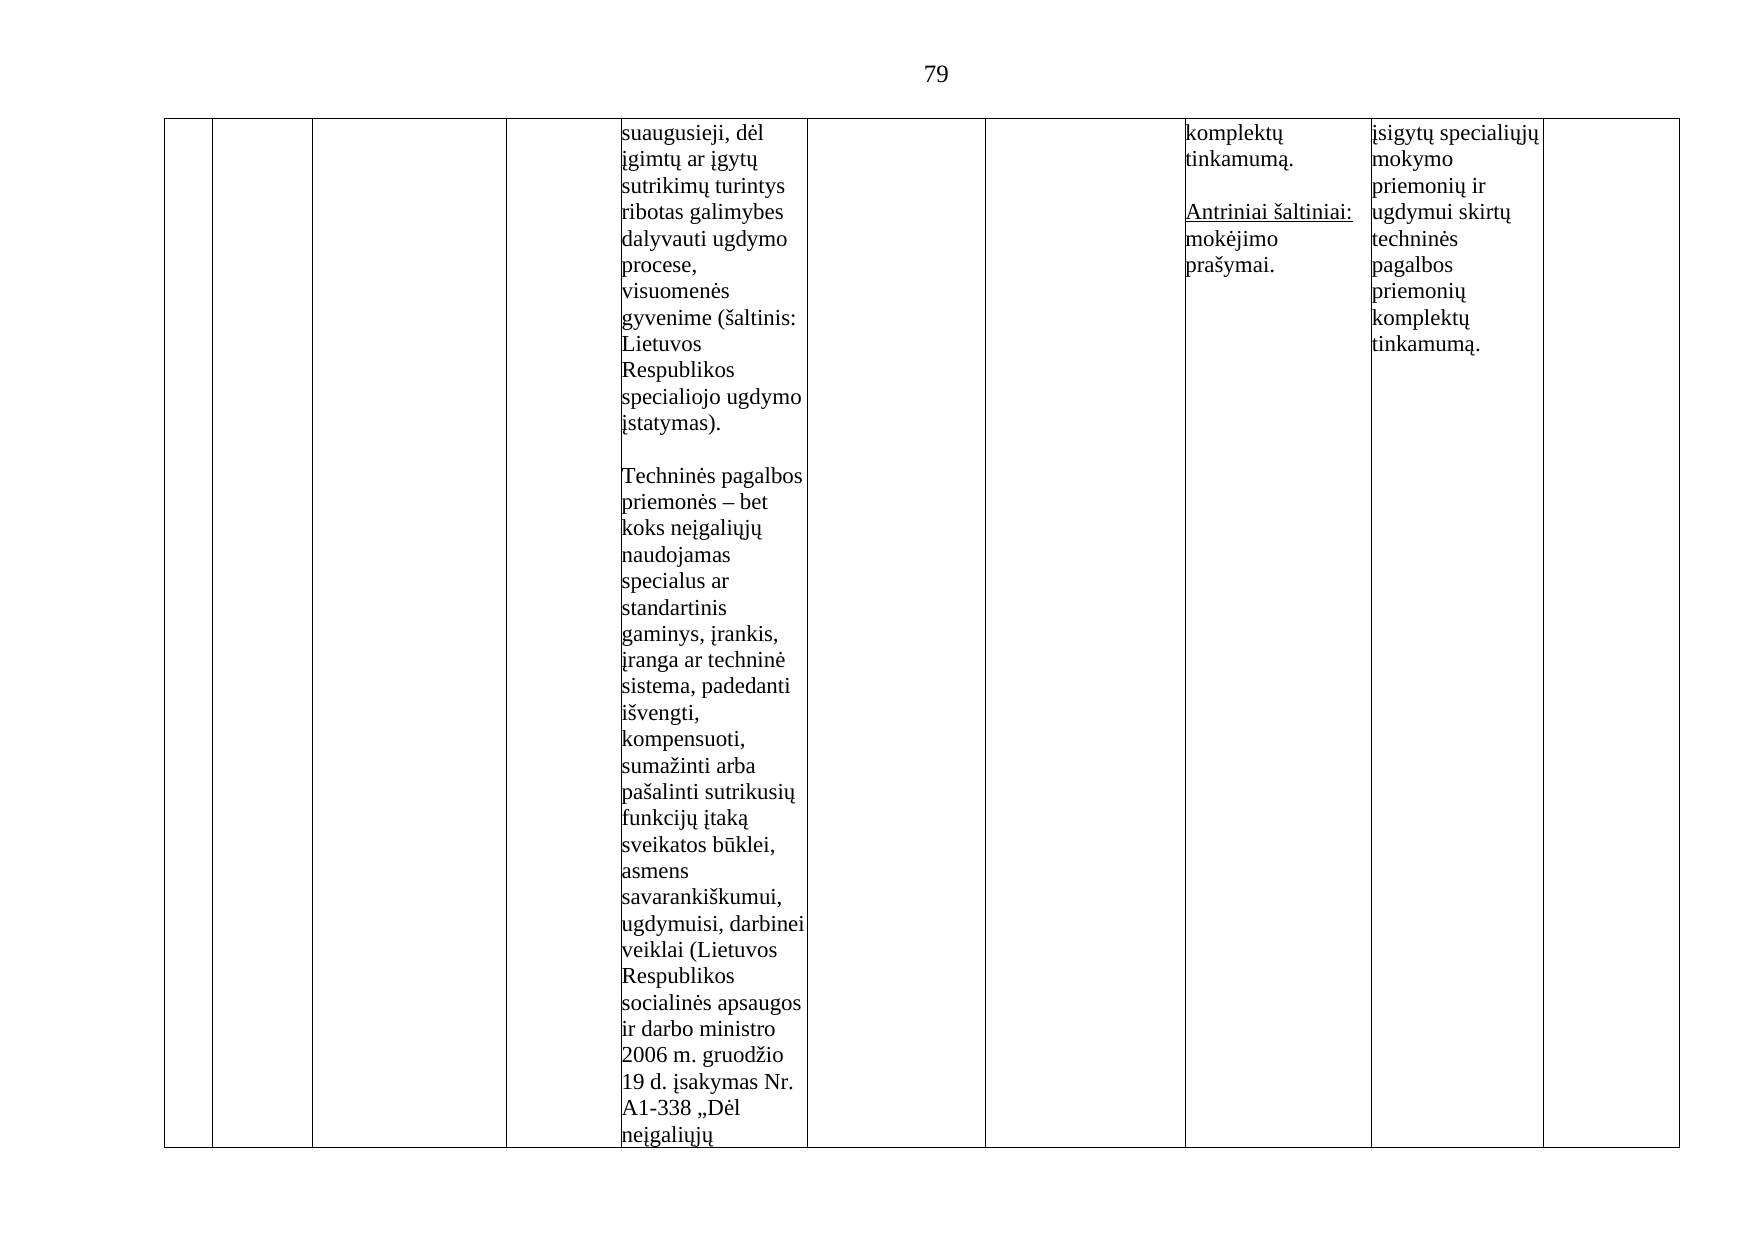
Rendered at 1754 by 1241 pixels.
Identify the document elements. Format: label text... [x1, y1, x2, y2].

table_cell komplektų tinkamumą. Antriniai šaltiniai: mokėjimo prašymai. [1186, 119, 1371, 1147]
table_cell [1544, 119, 1679, 1147]
table_cell [165, 119, 212, 1147]
table_cell [213, 119, 312, 1147]
table_cell [986, 119, 1185, 1147]
table_cell suaugusieji, dėl įgimtų ar įgytų sutrikimų turintys ribotas galimybes dalyvauti ugdymo procese, visuomenės gyvenime (šaltinis: Lietuvos Respublikos specialiojo ugdymo įstatymas). Techninės pagalbos priemonės – bet koks neįgaliųjų naudojamas specialus ar standartinis gaminys, įrankis, įranga ar techninė sistema, padedanti išvengti, kompensuoti, sumažinti arba pašalinti sutrikusių funkcijų įtaką sveikatos būklei, asmens savarankiškumui, ugdymuisi, darbinei veiklai (Lietuvos Respublikos socialinės apsaugos ir darbo ministro 2006 m. gruodžio 19 d. įsakymas Nr. A1-338 „Dėl neįgaliųjų [622, 119, 807, 1147]
table_cell [313, 119, 506, 1147]
table_cell įsigytų specialiųjų mokymo priemonių ir ugdymui skirtų techninės pagalbos priemonių komplektų tinkamumą. [1372, 119, 1543, 1147]
table_cell [808, 119, 985, 1147]
table_cell [507, 119, 621, 1147]
